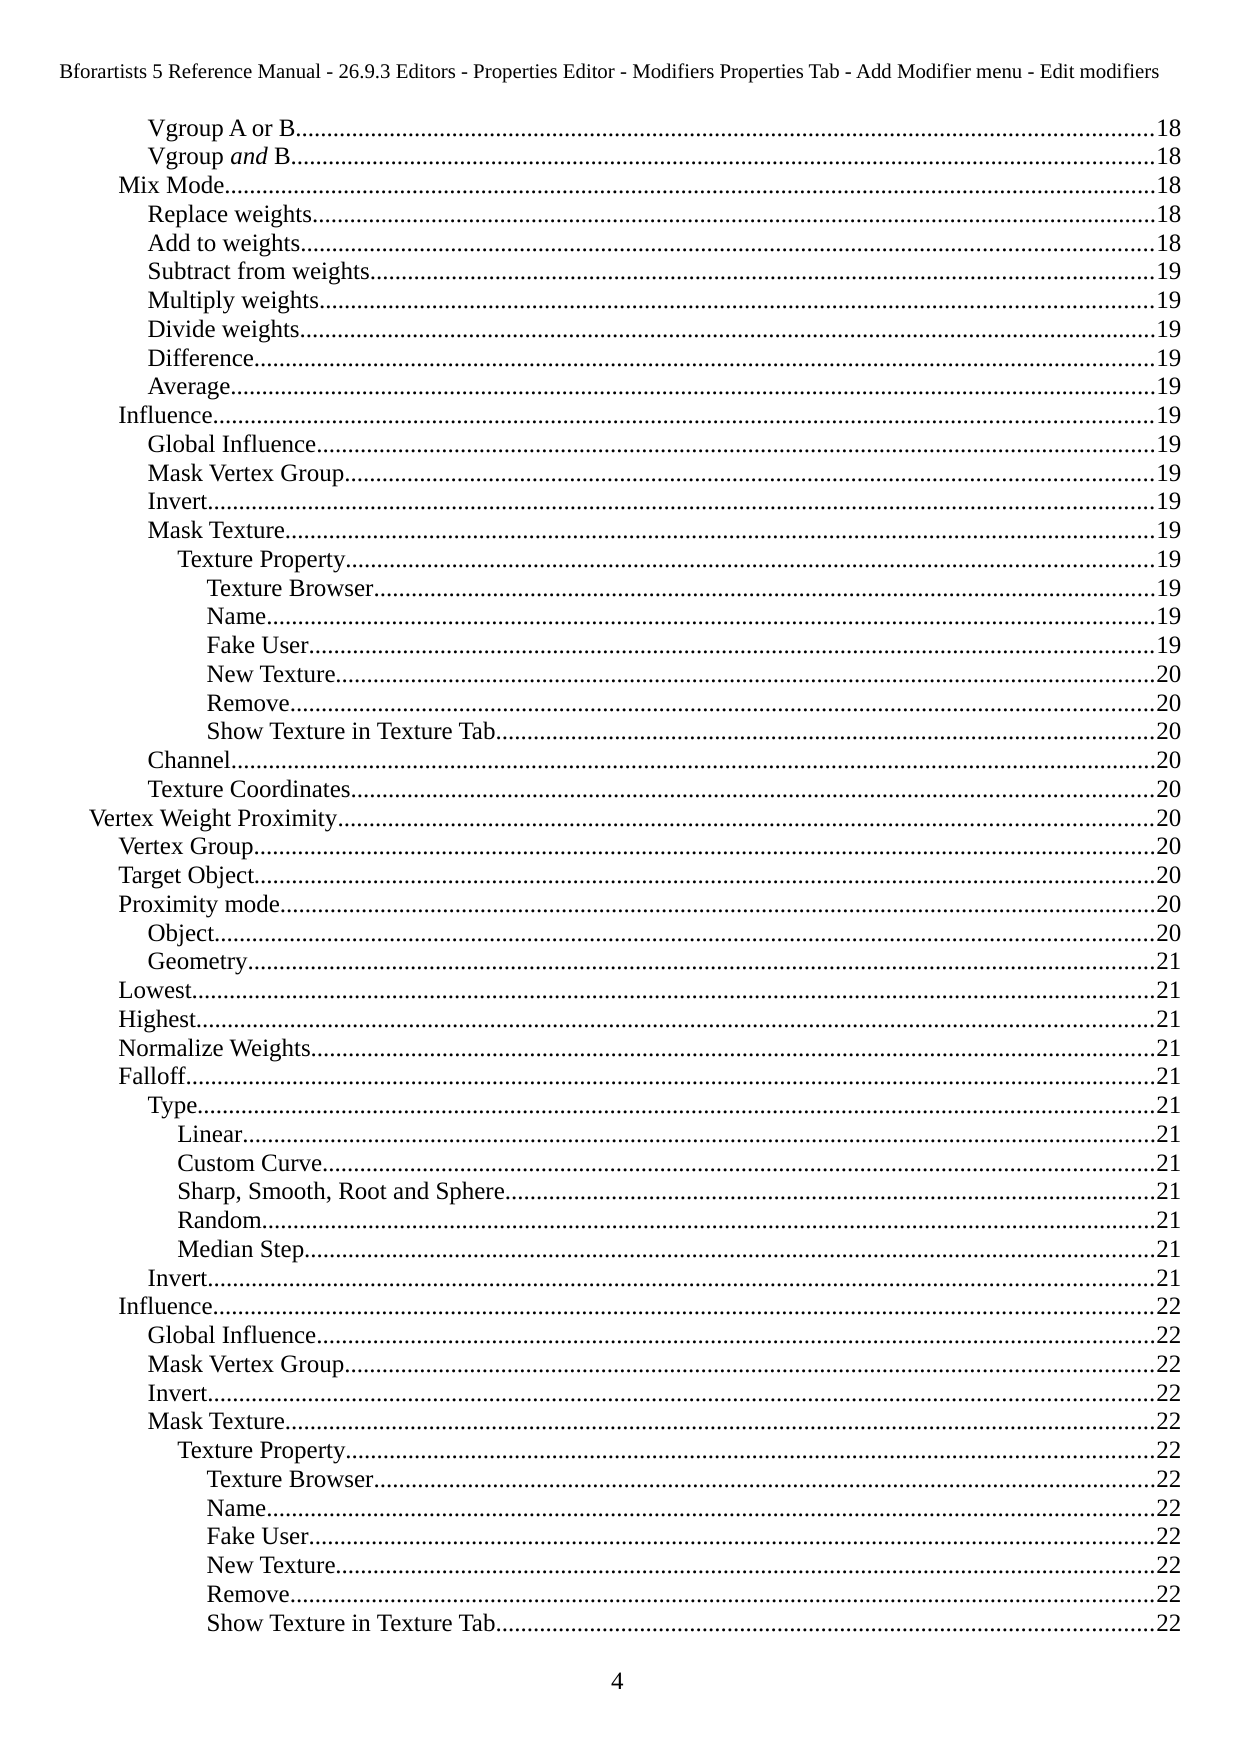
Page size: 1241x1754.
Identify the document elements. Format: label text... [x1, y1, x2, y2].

text Influence 19 [118, 400, 1181, 429]
text Vgroup and B 18 [147, 141, 1181, 170]
text Invert 19 [147, 486, 1181, 515]
text Mask Vertex Group 19 [147, 458, 1181, 486]
text Add to weights 18 [147, 228, 1181, 256]
text Custom Curve 21 [177, 1148, 1181, 1176]
text New Texture 20 [206, 659, 1181, 688]
text Vertex Weight Proximity 20 [88, 803, 1181, 831]
text Name 22 [206, 1493, 1181, 1521]
text Invert 22 [147, 1378, 1181, 1406]
text Show Texture in Texture Tab 20 [206, 716, 1181, 745]
text Invert 21 [147, 1263, 1181, 1291]
text Global Influence 22 [147, 1320, 1181, 1349]
text Texture Browser 22 [206, 1464, 1181, 1493]
text New Texture 22 [206, 1550, 1181, 1579]
text Remove 20 [206, 688, 1181, 716]
text Vertex Group 20 [118, 831, 1181, 860]
text Highest 21 [118, 1004, 1181, 1033]
text Fake User 22 [206, 1521, 1181, 1550]
text Type 21 [147, 1090, 1181, 1119]
text Replace weights 18 [147, 199, 1181, 228]
text Normalize Weights 21 [118, 1033, 1181, 1061]
text Mask Vertex Group 22 [147, 1349, 1181, 1378]
text Name 19 [206, 601, 1181, 630]
text Mask Texture 22 [147, 1406, 1181, 1435]
text Object 20 [147, 918, 1181, 946]
text Remove 22 [206, 1579, 1181, 1608]
text Median Step 21 [177, 1234, 1181, 1263]
text Subtract from weights 19 [147, 256, 1181, 285]
text Target Object 20 [118, 860, 1181, 889]
text Vgroup A or B 18 [147, 113, 1181, 141]
text Channel 20 [147, 745, 1181, 774]
text Multiply weights 19 [147, 285, 1181, 314]
text Linear 21 [177, 1119, 1181, 1148]
text Lowest 21 [118, 975, 1181, 1004]
text Geometry 21 [147, 946, 1181, 975]
text Mix Mode 18 [118, 170, 1181, 199]
text Random 21 [177, 1205, 1181, 1234]
text Show Texture in Texture Tab 22 [206, 1608, 1181, 1636]
text Texture Property 19 [177, 544, 1181, 573]
text Sharp, Smooth, Root and Sphere 21 [177, 1176, 1181, 1205]
text Texture Coordinates 20 [147, 774, 1181, 803]
text Mask Texture 19 [147, 515, 1181, 544]
text Texture Property 22 [177, 1435, 1181, 1464]
text Average 19 [147, 371, 1181, 400]
text Texture Browser 19 [206, 573, 1181, 601]
text Fake User 19 [206, 630, 1181, 659]
text Falloff 21 [118, 1061, 1181, 1090]
text Influence 22 [118, 1291, 1181, 1320]
text Proximity mode 20 [118, 889, 1181, 918]
text Difference 19 [147, 343, 1181, 371]
text Divide weights 19 [147, 314, 1181, 343]
text Global Influence 19 [147, 429, 1181, 458]
